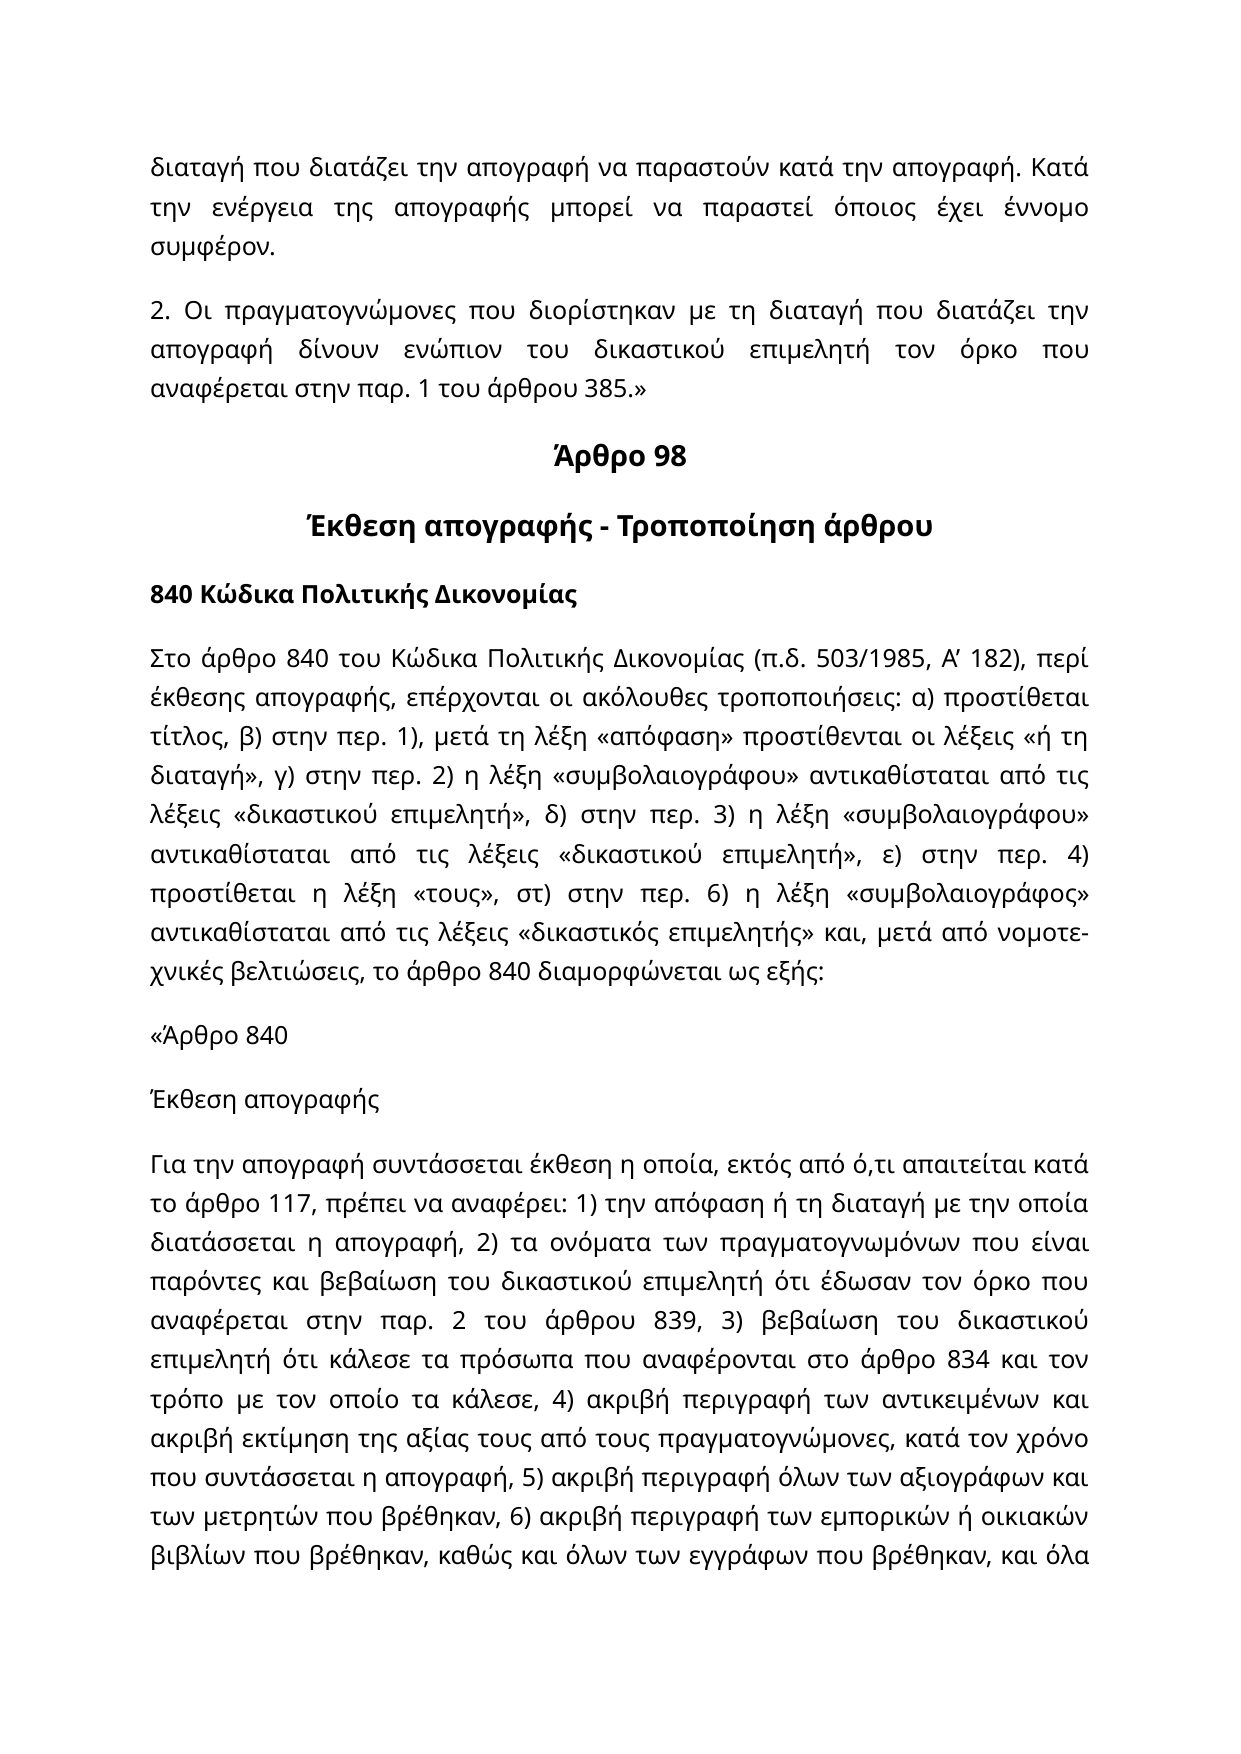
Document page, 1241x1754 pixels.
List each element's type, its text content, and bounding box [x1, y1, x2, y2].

text Έκθεση απογραφής [150, 1082, 1090, 1116]
subtitle Έκθεση απογραφής - Τροποποίηση άρθρου [150, 506, 1090, 545]
text Στο άρθρο 840 του Κώδικα Πολιτικής Δικονομίας (π.δ. 503/1985, Α’ 182), περί έκθεσης απογραφής, επέρχονται οι ακόλουθες τροποποιήσεις: α) προστίθεται τίτλος, β) στην περ. 1), μετά τη λέξη «απόφαση» προστίθενται οι λέξεις «ή τη διαταγή», γ) στην περ. 2) η λέξη «συμβολαιογράφου» αντικαθίσταται από τις λέξεις «δικαστικού επιμελητή», δ) στην περ. 3) η λέξη «συμβολαιογράφου» αντικαθίσταται από τις λέξεις «δικαστικού επιμελητή», ε) στην περ. 4) προστίθεται η λέξη «τους», στ) στην περ. 6) η λέξη «συμβολαιογράφος» αντικαθίσταται από τις λέξεις «δικαστικός επιμελητής» και, μετά από νομοτε- χνικές βελτιώσεις, το άρθρο 840 διαμορφώνεται ως εξής: [150, 640, 1090, 988]
subtitle Άρθρο 98 [150, 435, 1090, 475]
text «Άρθρο 840 [150, 1018, 1090, 1052]
text διαταγή που διατάζει την απογραφή να παραστούν κατά την απογραφή. Κατά την ενέργεια της απογραφής μπορεί να παραστεί όποιος έχει έννομο συμφέρον. [150, 150, 1090, 262]
text Για την απογραφή συντάσσεται έκθεση η οποία, εκτός από ό,τι απαιτείται κατά το άρθρο 117, πρέπει να αναφέρει: 1) την απόφαση ή τη διαταγή με την οποία διατάσσεται η απογραφή, 2) τα ονόματα των πραγματογνωμόνων που είναι παρόντες και βεβαίωση του δικαστικού επιμελητή ότι έδωσαν τον όρκο που αναφέρεται στην παρ. 2 του άρθρου 839, 3) βεβαίωση του δικαστικού επιμελητή ότι κάλεσε τα πρόσωπα που αναφέρονται στο άρθρο 834 και τον τρόπο με τον οποίο τα κάλεσε, 4) ακριβή περιγραφή των αντικειμένων και ακριβή εκτίμηση της αξίας τους από τους πραγματογνώμονες, κατά τον χρόνο που συντάσσεται η απογραφή, 5) ακριβή περιγραφή όλων των αξιογράφων και των μετρητών που βρέθηκαν, 6) ακριβή περιγραφή των εμπορικών ή οικιακών βιβλίων που βρέθηκαν, καθώς και όλων των εγγράφων που βρέθηκαν, και όλα [150, 1146, 1090, 1572]
text 2. Οι πραγματογνώμονες που διορίστηκαν με τη διαταγή που διατάζει την απογραφή δίνουν ενώπιον του δικαστικού επιμελητή τον όρκο που αναφέρεται στην παρ. 1 του άρθρου 385.» [150, 292, 1090, 405]
text 840 Κώδικα Πολιτικής Δικονομίας [150, 576, 1090, 610]
